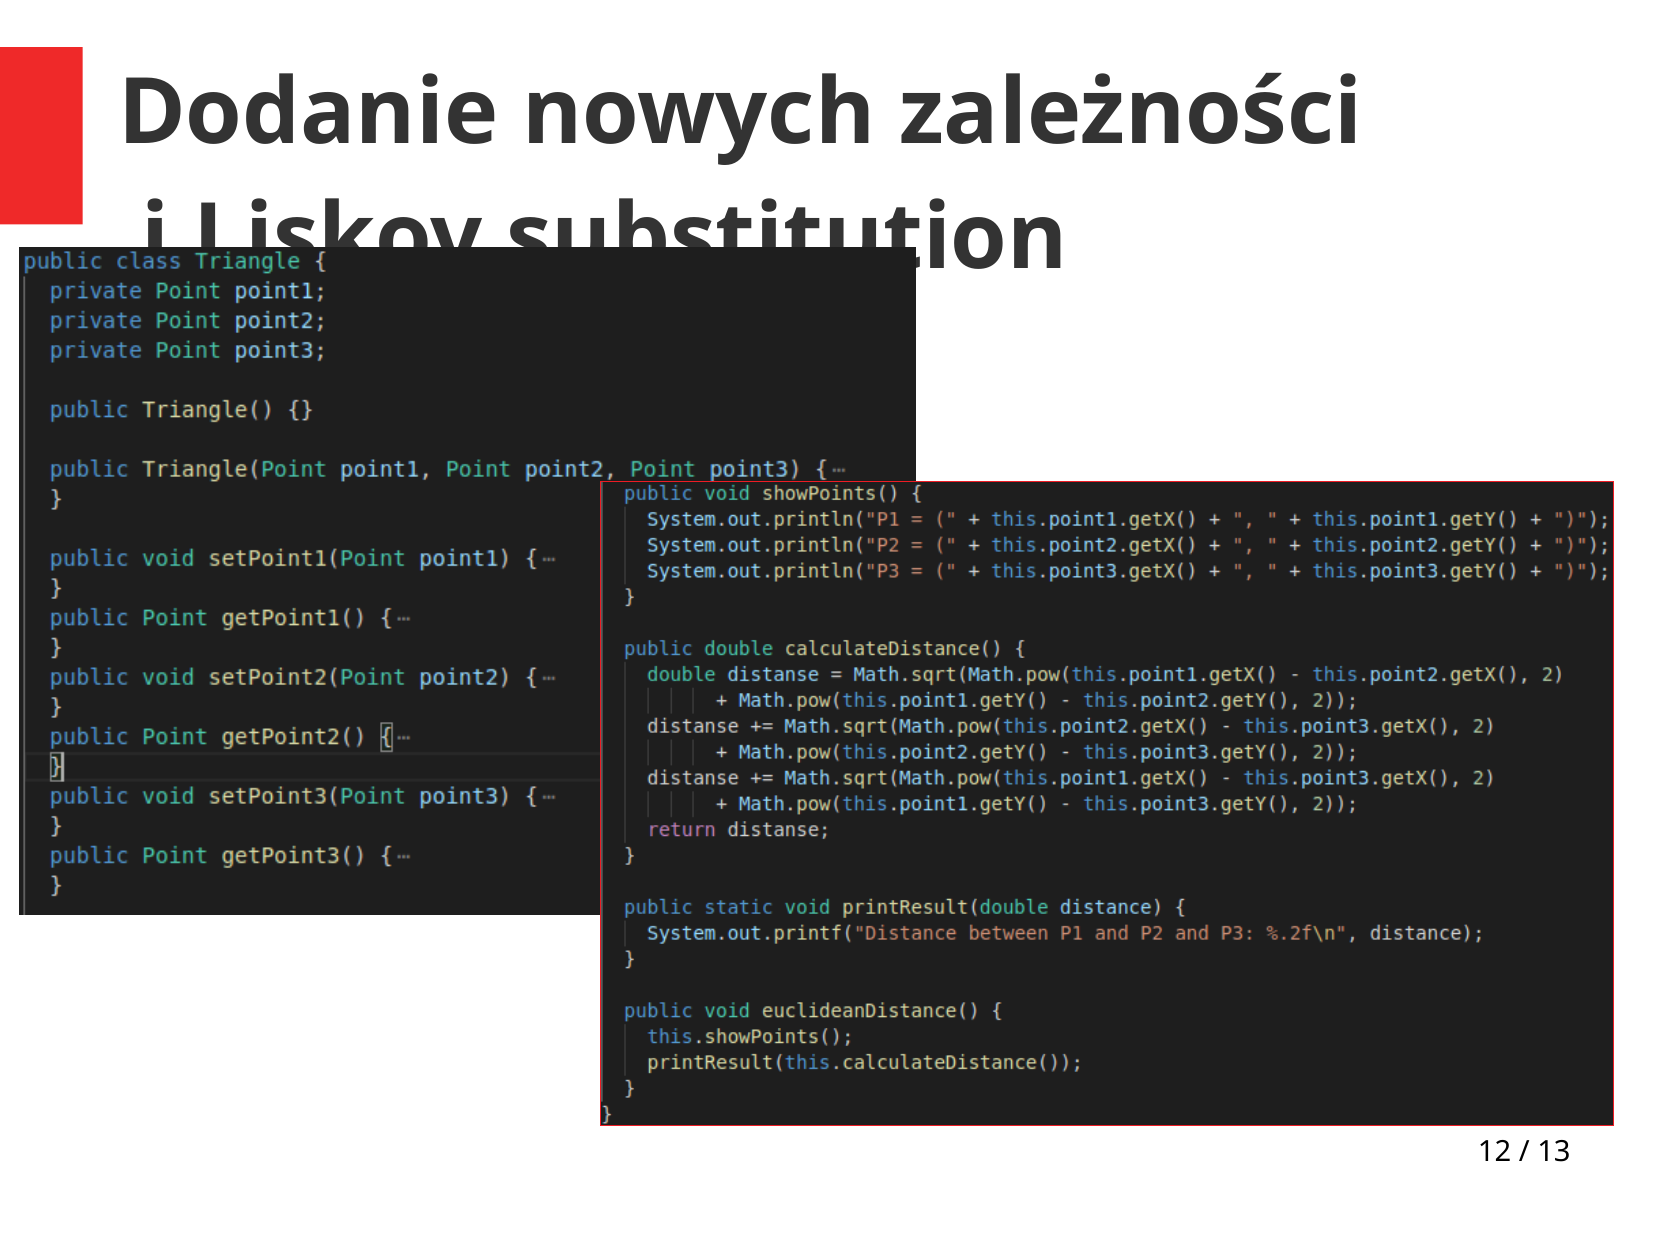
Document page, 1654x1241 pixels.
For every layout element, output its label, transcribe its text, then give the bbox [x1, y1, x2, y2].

picture [19, 247, 1614, 1126]
title Dodanie nowych zależności i Liskov substitution [118, 45, 1571, 260]
